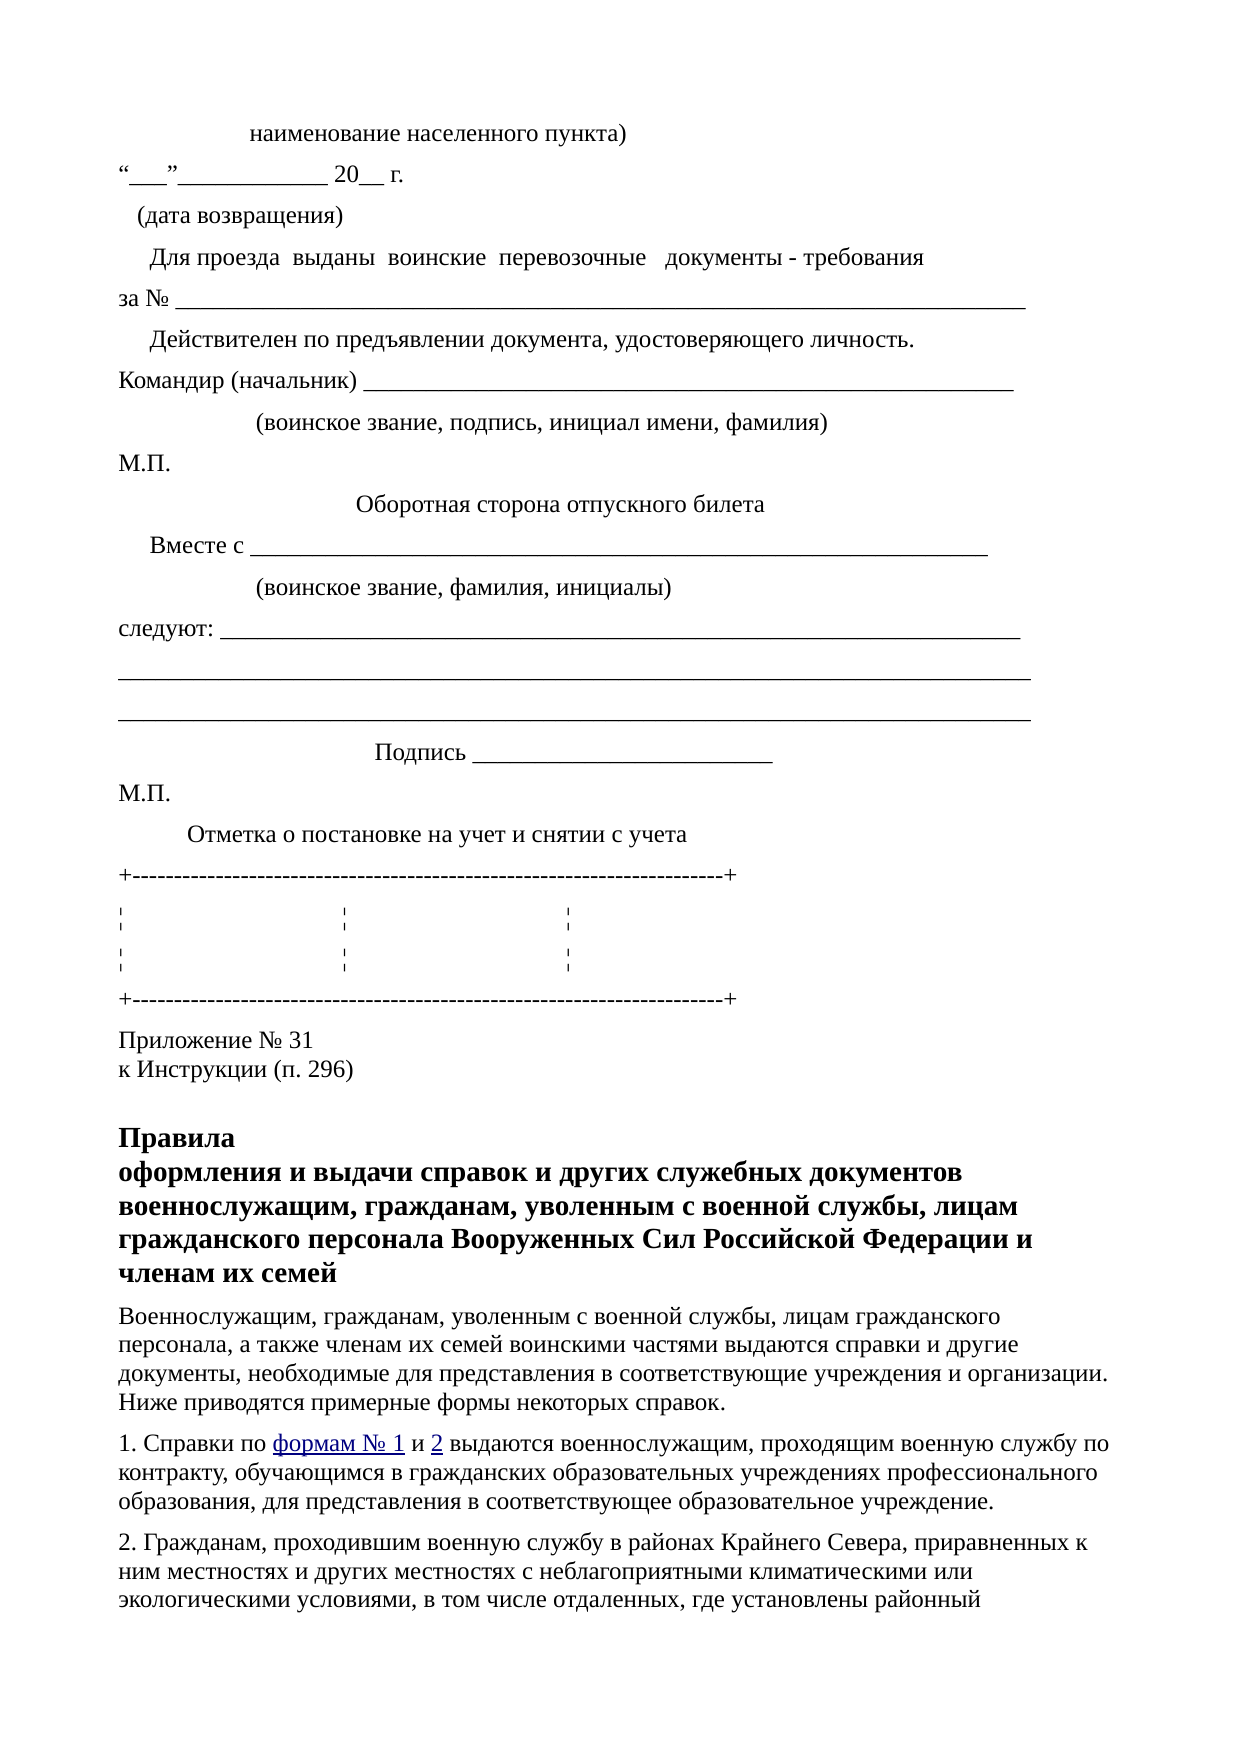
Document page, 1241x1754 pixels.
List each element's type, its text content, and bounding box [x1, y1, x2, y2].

text Действителен по предъявлении документа, удостоверяющего личность. [118, 324, 1122, 353]
text следуют: ________________________________________________________________ [118, 613, 1122, 642]
text Для проезда выданы воинские перевозочные документы - требования [118, 242, 1122, 271]
text наименование населенного пункта) [118, 118, 1122, 147]
subtitle Правила оформления и выдачи справок и других служебных документов военнослужащим, гражданам, уволенным с военной службы, лицам гражданского персонала Вооруженных Сил Российской Федерации и членам их семей [118, 1121, 1122, 1288]
text +-----------------------------------------------------------------------+ [118, 984, 1122, 1013]
text Подпись ________________________ [118, 737, 1122, 766]
text 2. Гражданам, проходившим военную службу в районах Крайнего Севера, приравненных к ним местностях и других местностях с неблагоприятными климатическими или экологическими условиями, в том числе отдаленных, где установлены районный [118, 1527, 1122, 1613]
text Приложение № 31 к Инструкции (п. 296) [118, 1026, 1122, 1083]
text (дата возвращения) [118, 201, 1122, 229]
text М.П. [118, 778, 1122, 807]
text 1. Справки по формам № 1 и 2 выдаются военнослужащим, проходящим военную службу по контракту, обучающимся в гражданских образовательных учреждениях профессионального образования, для представления в соответствующее образовательное учреждение. [118, 1428, 1122, 1514]
text ¦ ¦ ¦ [118, 943, 1122, 972]
text (воинское звание, фамилия, инициалы) [118, 572, 1122, 601]
text за № ____________________________________________________________________ [118, 283, 1122, 312]
text (воинское звание, подпись, инициал имени, фамилия) [118, 407, 1122, 436]
text +-----------------------------------------------------------------------+ [118, 861, 1122, 889]
text М.П. [118, 448, 1122, 477]
text _________________________________________________________________________ [118, 696, 1122, 724]
text _________________________________________________________________________ [118, 654, 1122, 683]
text ¦ ¦ ¦ [118, 902, 1122, 931]
text Вместе с ___________________________________________________________ [118, 531, 1122, 559]
text Отметка о постановке на учет и снятии с учета [118, 819, 1122, 848]
text Командир (начальник) ____________________________________________________ [118, 366, 1122, 394]
text “___”____________ 20__ г. [118, 159, 1122, 188]
text Военнослужащим, гражданам, уволенным с военной службы, лицам гражданского персонала, а также членам их семей воинскими частями выдаются справки и другие документы, необходимые для представления в соответствующие учреждения и организации. Ниже приводятся примерные формы некоторых справок. [118, 1301, 1122, 1416]
text Оборотная сторона отпускного билета [118, 489, 1122, 518]
